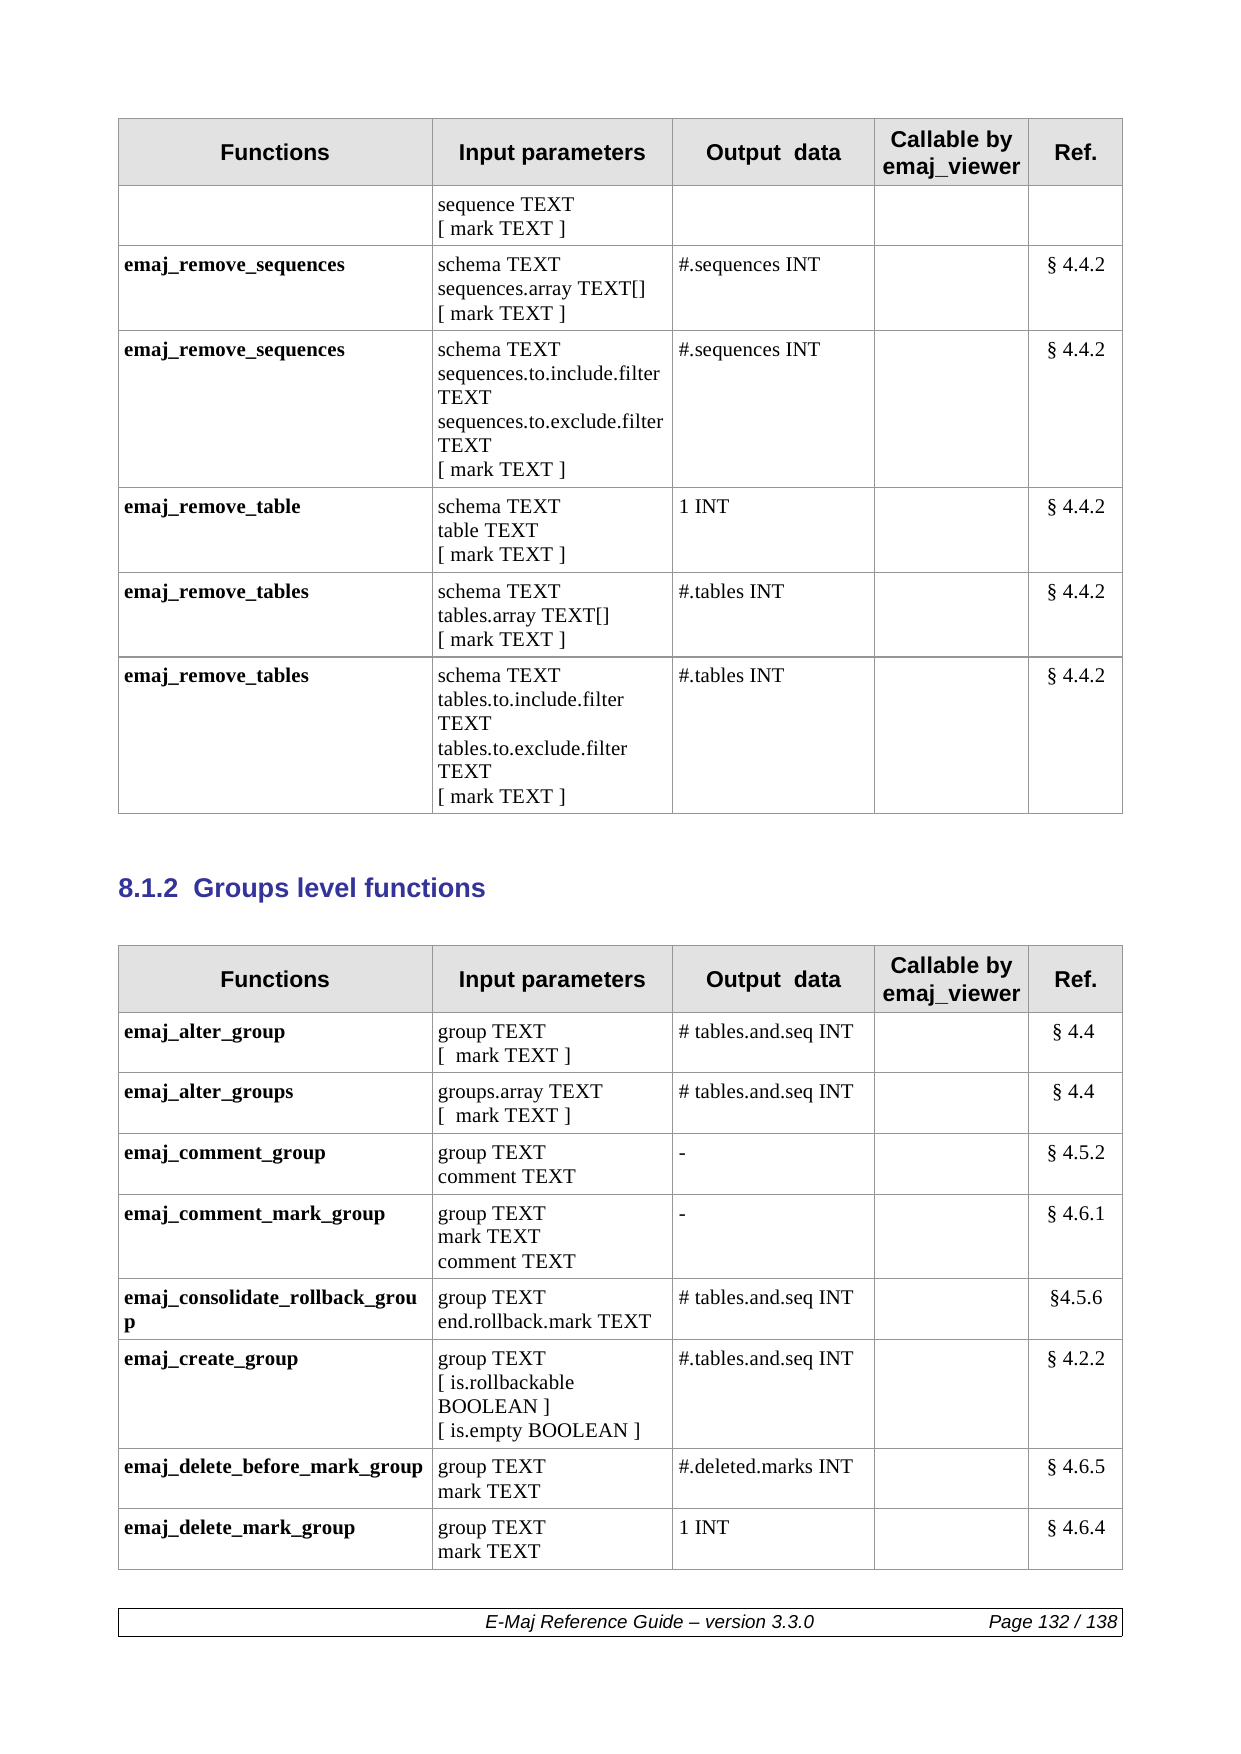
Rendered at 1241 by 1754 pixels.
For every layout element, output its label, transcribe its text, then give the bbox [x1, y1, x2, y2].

table_cell § 4.2.2 [1029, 1340, 1122, 1448]
table_cell § 4.4.2 [1029, 573, 1122, 656]
table_cell [875, 658, 1028, 813]
table_cell [875, 1195, 1028, 1278]
table_cell § 4.4.2 [1029, 658, 1122, 813]
table_cell #.sequences INT [673, 246, 874, 330]
table_header Input parameters [433, 119, 672, 185]
table_cell # tables.and.seq INT [673, 1279, 874, 1339]
table_cell § 4.6.5 [1029, 1449, 1122, 1508]
table_cell [673, 186, 874, 245]
table_cell [875, 1013, 1028, 1072]
table_cell [875, 1073, 1028, 1133]
table_cell [875, 1134, 1028, 1193]
table_cell § 4.4 [1029, 1013, 1122, 1072]
table_header Callable by emaj_viewer [875, 119, 1028, 185]
table_cell schema TEXT tables.array TEXT[] [ mark TEXT ] [433, 573, 672, 656]
table_cell [875, 488, 1028, 572]
table_cell #.tables INT [673, 573, 874, 656]
table_cell #.tables INT [673, 658, 874, 813]
table_header Output data [673, 946, 874, 1012]
table_cell schema TEXT sequences.to.include.filter TEXT sequences.to.exclude.filter TEXT [ mark TEXT ] [433, 331, 672, 487]
table_cell group TEXT [ is.rollbackable BOOLEAN ] [ is.empty BOOLEAN ] [433, 1340, 672, 1448]
table_cell group TEXT comment TEXT [433, 1134, 672, 1193]
table_cell schema TEXT sequences.array TEXT[] [ mark TEXT ] [433, 246, 672, 330]
table_cell groups.array TEXT [ mark TEXT ] [433, 1073, 672, 1133]
table_cell § 4.5.2 [1029, 1134, 1122, 1193]
table_cell schema TEXT table TEXT [ mark TEXT ] [433, 488, 672, 572]
table_header Ref. [1029, 946, 1122, 1012]
table_cell §4.5.6 [1029, 1279, 1122, 1339]
table_cell § 4.4 [1029, 1073, 1122, 1133]
table_cell #.tables.and.seq INT [673, 1340, 874, 1448]
table_cell emaj_comment_mark_group [119, 1195, 432, 1278]
table_cell 1 INT [673, 488, 874, 572]
table_cell group TEXT [ mark TEXT ] [433, 1013, 672, 1072]
table_cell group TEXT end.rollback.mark TEXT [433, 1279, 672, 1339]
table_cell § 4.6.4 [1029, 1509, 1122, 1569]
table_cell emaj_remove_sequences [119, 331, 432, 487]
table_header Callable by emaj_viewer [875, 946, 1028, 1012]
table_cell #.deleted.marks INT [673, 1449, 874, 1508]
table_cell [875, 331, 1028, 487]
table_cell group TEXT mark TEXT [433, 1509, 672, 1569]
table_header Functions [119, 119, 432, 185]
table_cell emaj_delete_mark_group [119, 1509, 432, 1569]
table_cell sequence TEXT [ mark TEXT ] [433, 186, 672, 245]
table_cell [875, 186, 1028, 245]
table_cell #.sequences INT [673, 331, 874, 487]
table_cell emaj_create_group [119, 1340, 432, 1448]
table_cell § 4.4.2 [1029, 488, 1122, 572]
table_header Ref. [1029, 119, 1122, 185]
table_cell emaj_comment_group [119, 1134, 432, 1193]
table_cell emaj_remove_sequences [119, 246, 432, 330]
table_cell group TEXT mark TEXT comment TEXT [433, 1195, 672, 1278]
table_cell [119, 186, 432, 245]
table_header Functions [119, 946, 432, 1012]
table_cell emaj_delete_before_mark_group [119, 1449, 432, 1508]
table_cell [1029, 186, 1122, 245]
table_cell [875, 246, 1028, 330]
table_cell [875, 1279, 1028, 1339]
table_cell schema TEXT tables.to.include.filter TEXT tables.to.exclude.filter TEXT [ mark TEXT ] [433, 658, 672, 813]
table_cell emaj_alter_groups [119, 1073, 432, 1133]
table_cell [875, 1509, 1028, 1569]
table_cell 1 INT [673, 1509, 874, 1569]
table_header Output data [673, 119, 874, 185]
table_cell - [673, 1134, 874, 1193]
table_cell group TEXT mark TEXT [433, 1449, 672, 1508]
table_cell § 4.4.2 [1029, 331, 1122, 487]
subtitle Groups level functions [118, 872, 1122, 903]
table_cell emaj_consolidate_rollback_group [119, 1279, 432, 1339]
table_cell # tables.and.seq INT [673, 1073, 874, 1133]
table_cell § 4.6.1 [1029, 1195, 1122, 1278]
table_cell - [673, 1195, 874, 1278]
table_cell emaj_remove_tables [119, 573, 432, 656]
table_cell emaj_alter_group [119, 1013, 432, 1072]
table_cell [875, 573, 1028, 656]
table_header Input parameters [433, 946, 672, 1012]
table_cell emaj_remove_table [119, 488, 432, 572]
table_cell emaj_remove_tables [119, 658, 432, 813]
table_cell # tables.and.seq INT [673, 1013, 874, 1072]
table_cell [875, 1449, 1028, 1508]
table_cell [875, 1340, 1028, 1448]
table_cell § 4.4.2 [1029, 246, 1122, 330]
